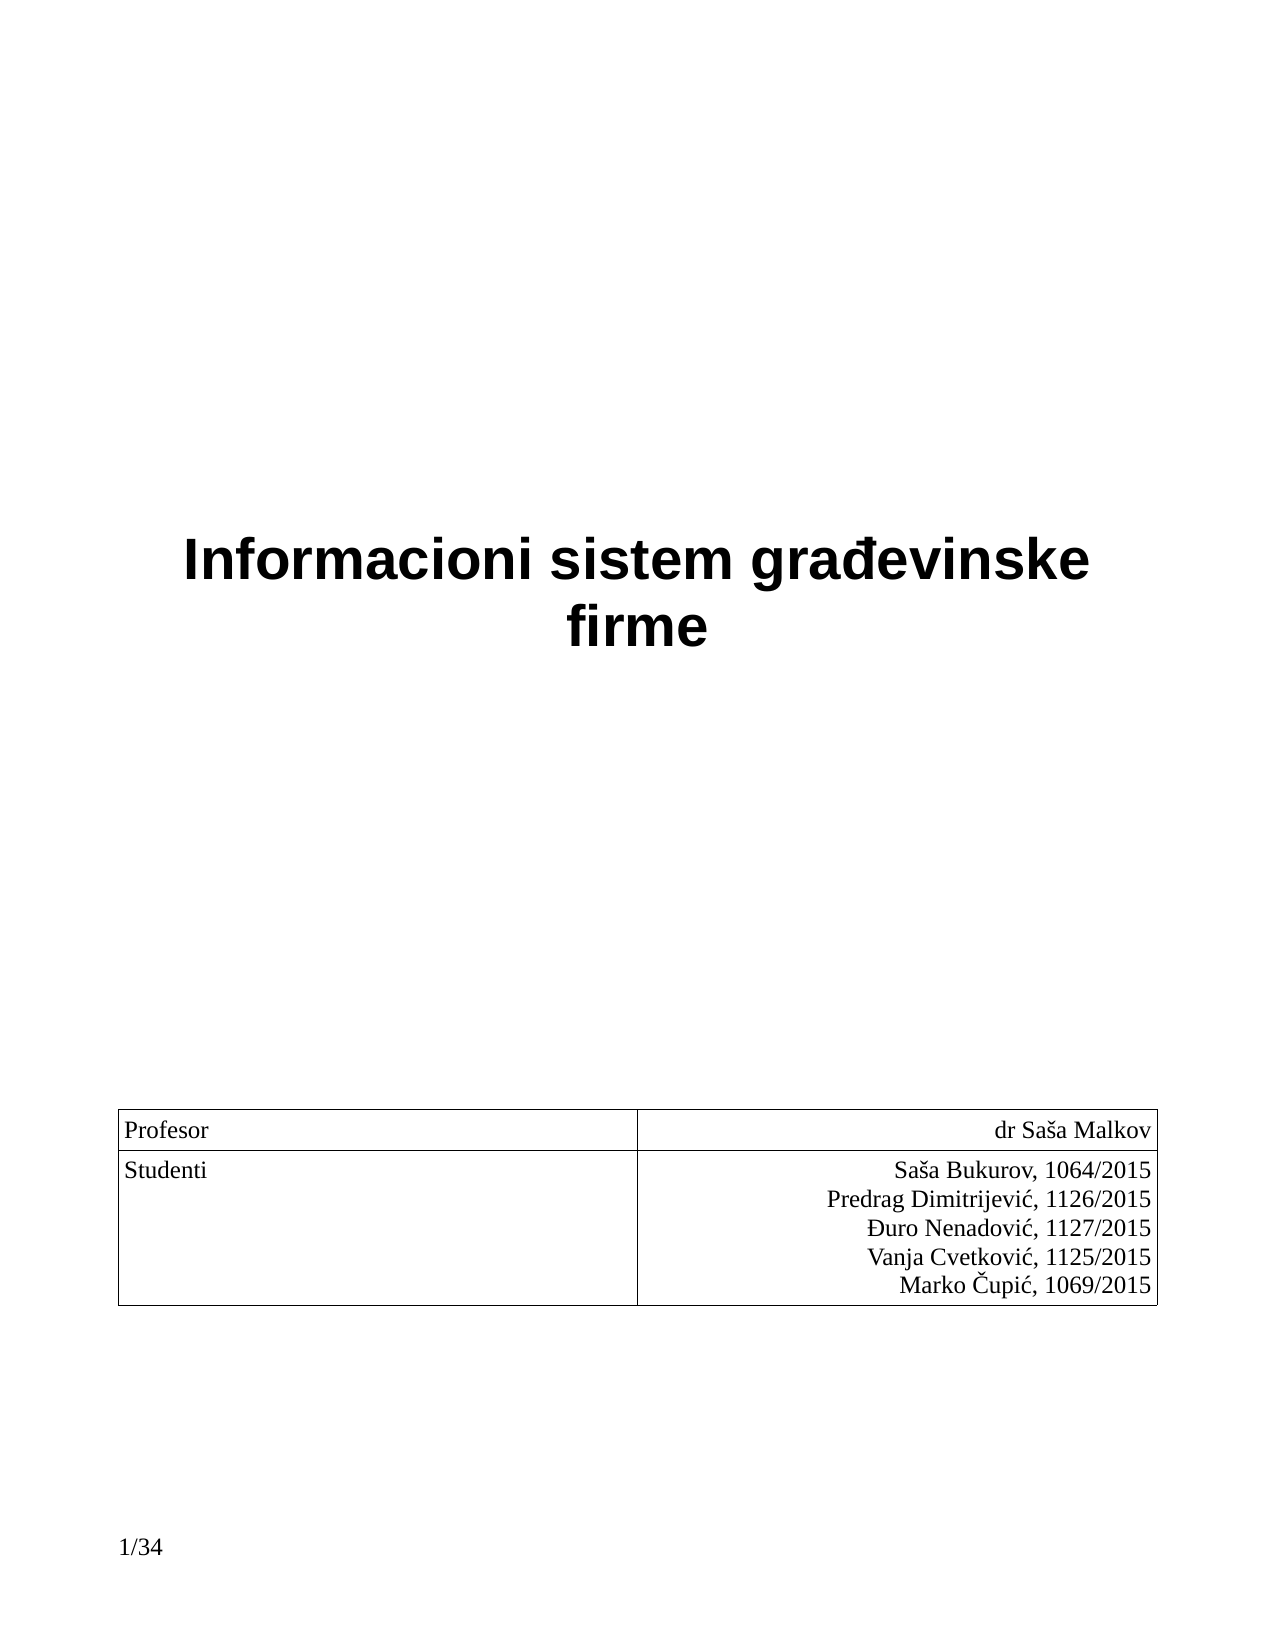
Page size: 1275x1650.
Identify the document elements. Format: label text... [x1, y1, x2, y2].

table_cell Saša Bukurov, 1064/2015 Predrag Dimitrijević, 1126/2015 Đuro Nenadović, 1127/2015 Vanja Cvetković, 1125/2015 Marko Čupić, 1069/2015 [638, 1151, 1157, 1305]
title Informacioni sistem građevinske firme [118, 525, 1157, 659]
table_header dr Saša Malkov [638, 1110, 1157, 1149]
table_header Profesor [119, 1110, 637, 1149]
table_cell Studenti [119, 1151, 637, 1305]
